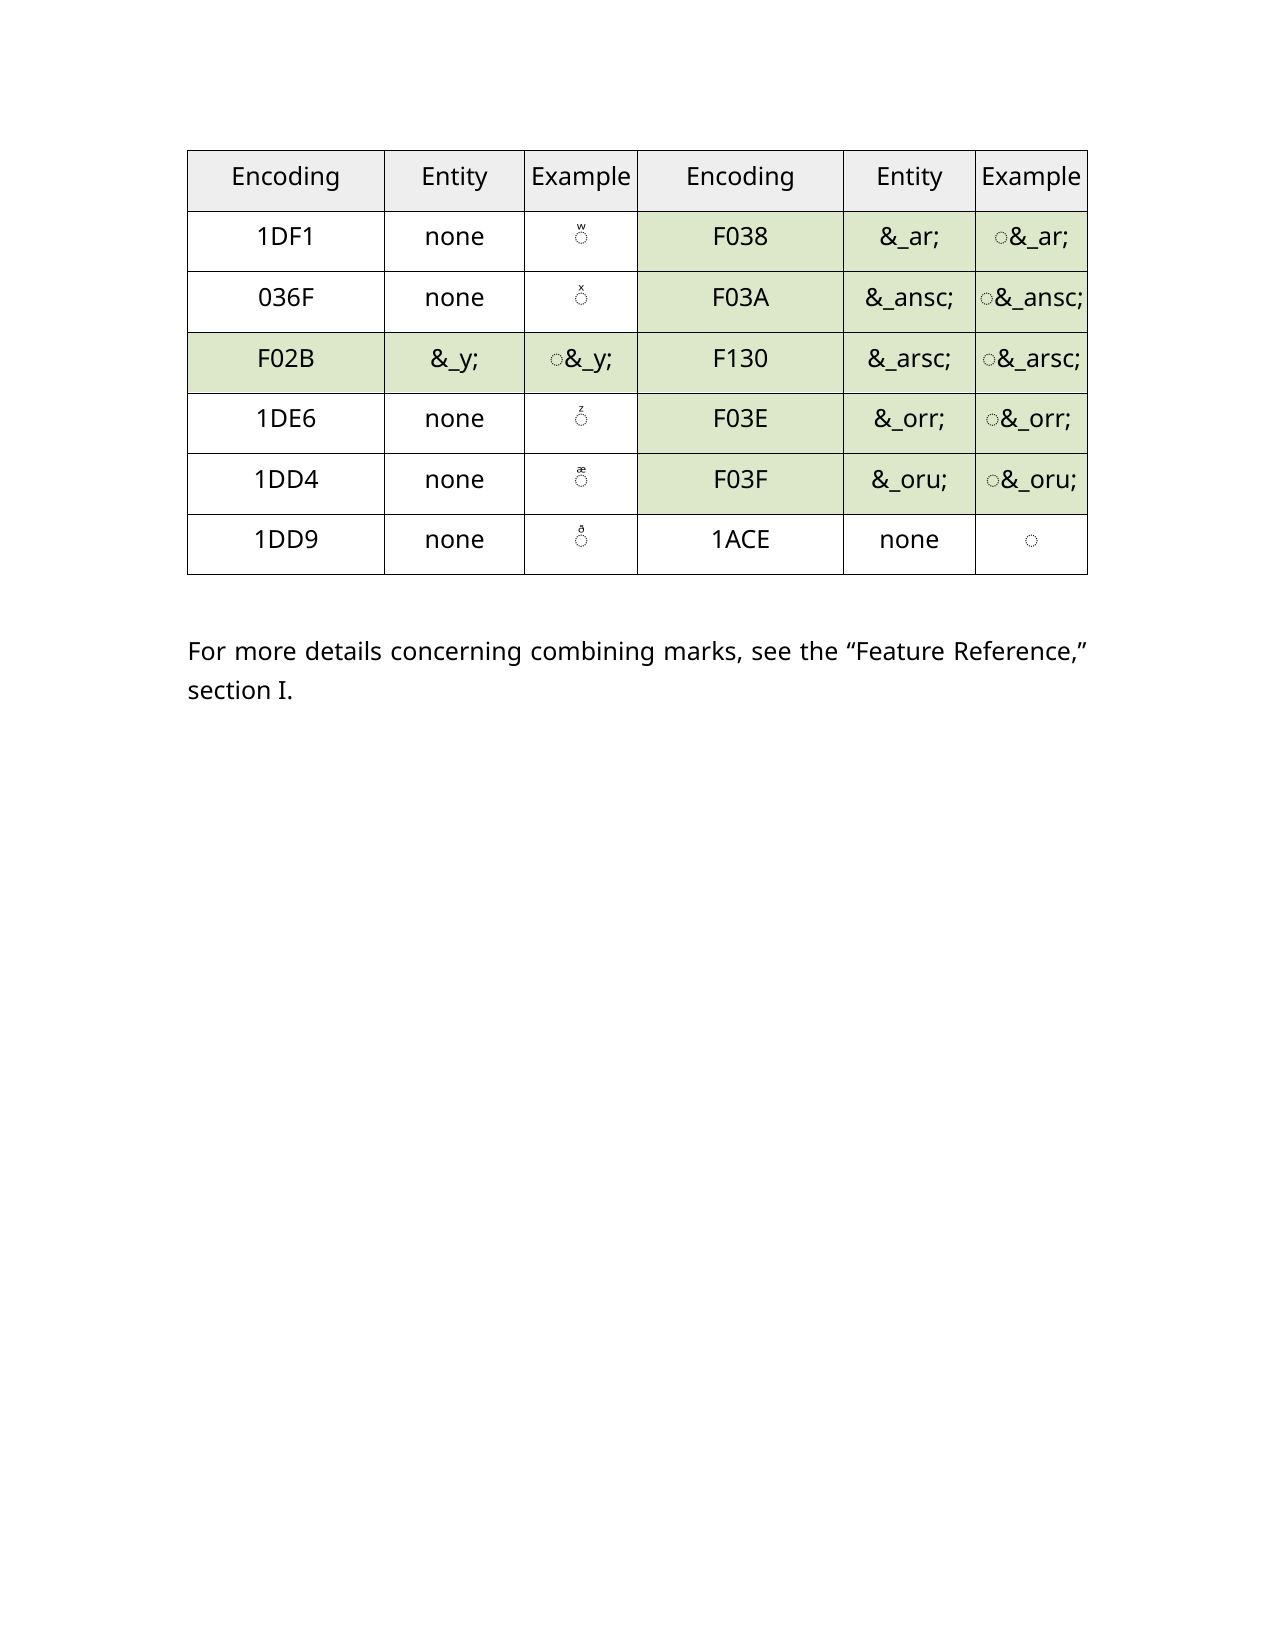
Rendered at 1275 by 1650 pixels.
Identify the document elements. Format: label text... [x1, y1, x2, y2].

table_cell ◌ͯ [525, 272, 637, 332]
table_cell &_‌ansc; [844, 272, 975, 332]
table_cell none [844, 515, 975, 574]
table_cell &_‌oru; [844, 454, 975, 514]
table_cell &_‌ar; [844, 212, 975, 271]
table_cell F130 [638, 333, 843, 392]
table_header Example [976, 151, 1087, 211]
table_cell F03F [638, 454, 843, 514]
table_header Entity [844, 151, 975, 211]
text For more details concerning combining marks, see the “Feature Reference,” section I. [187, 629, 1087, 707]
table_cell ◌ᷙ [525, 515, 637, 574]
table_cell ◌&_orr; [976, 394, 1087, 453]
table_header Encoding [188, 151, 384, 211]
table_cell &_‌orr; [844, 394, 975, 453]
table_cell F03A [638, 272, 843, 332]
table_cell 1DD4 [188, 454, 384, 514]
table_cell ◌&_arsc; [976, 333, 1087, 392]
table_cell ◌ᫎ [976, 515, 1087, 574]
table_cell 1ACE [638, 515, 843, 574]
table_cell ◌&_oru; [976, 454, 1087, 514]
table_cell none [385, 272, 524, 332]
table_cell none [385, 515, 524, 574]
table_cell &_‌y; [385, 333, 524, 392]
table_cell ◌&_ar; [976, 212, 1087, 271]
table_cell ◌ᷦ [525, 394, 637, 453]
table_cell ◌&_y; [525, 333, 637, 392]
table_cell 1DD9 [188, 515, 384, 574]
table_cell ◌ᷱ [525, 212, 637, 271]
table_header Encoding [638, 151, 843, 211]
table_cell 036F [188, 272, 384, 332]
table_cell none [385, 394, 524, 453]
table_cell none [385, 454, 524, 514]
table_header Entity [385, 151, 524, 211]
table_cell F02B [188, 333, 384, 392]
table_cell 1DE6 [188, 394, 384, 453]
table_header Example [525, 151, 637, 211]
table_cell ◌ᷔ [525, 454, 637, 514]
table_cell none [385, 212, 524, 271]
table_cell F03E [638, 394, 843, 453]
table_cell F038 [638, 212, 843, 271]
table_cell ◌&_ansc; [976, 272, 1087, 332]
table_cell 1DF1 [188, 212, 384, 271]
table_cell &_‌arsc; [844, 333, 975, 392]
